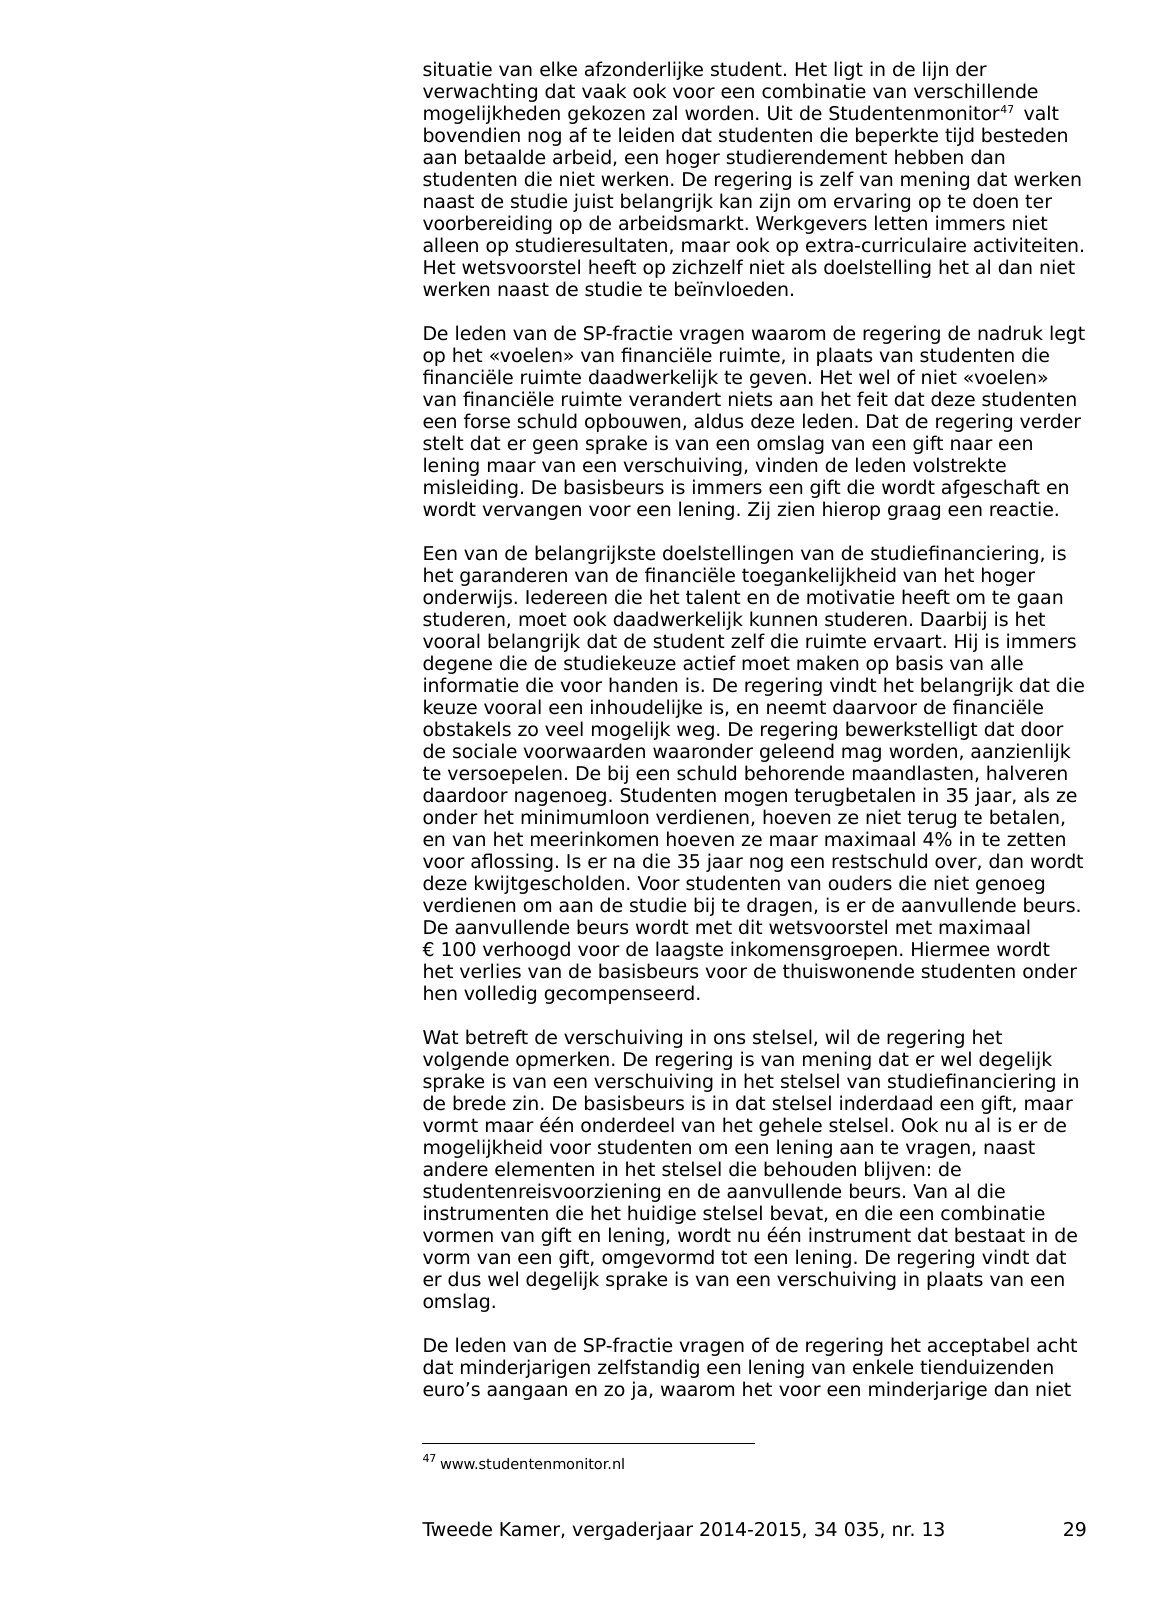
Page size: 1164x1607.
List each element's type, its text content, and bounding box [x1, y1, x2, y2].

text Wat betreft de verschuiving in ons stelsel, wil de regering het volgende opmerken. De regering is van mening dat er wel degelijk sprake is van een verschuiving in het stelsel van studiefinanciering in de brede zin. De basisbeurs is in dat stelsel inderdaad een gift, maar vormt maar één onderdeel van het gehele stelsel. Ook nu al is er de mogelijkheid voor studenten om een lening aan te vragen, naast andere elementen in het stelsel die behouden blijven: de studentenreisvoorziening en de aanvullende beurs. Van al die instrumenten die het huidige stelsel bevat, en die een combinatie vormen van gift en lening, wordt nu één instrument dat bestaat in de vorm van een gift, omgevormd tot een lening. De regering vindt dat er dus wel degelijk sprake is van een verschuiving in plaats van een omslag. [422, 1027, 1087, 1312]
text Een van de belangrijkste doelstellingen van de studiefinanciering, is het garanderen van de financiële toegankelijkheid van het hoger onderwijs. Iedereen die het talent en de motivatie heeft om te gaan studeren, moet ook daadwerkelijk kunnen studeren. Daarbij is het vooral belangrijk dat de student zelf die ruimte ervaart. Hij is immers degene die de studiekeuze actief moet maken op basis van alle informatie die voor handen is. De regering vindt het belangrijk dat die keuze vooral een inhoudelijke is, en neemt daarvoor de financiële obstakels zo veel mogelijk weg. De regering bewerkstelligt dat door de sociale voorwaarden waaronder geleend mag worden, aanzienlijk te versoepelen. De bij een schuld behorende maandlasten, halveren daardoor nagenoeg. Studenten mogen terugbetalen in 35 jaar, als ze onder het minimumloon verdienen, hoeven ze niet terug te betalen, en van het meerinkomen hoeven ze maar maximaal 4% in te zetten voor aflossing. Is er na die 35 jaar nog een restschuld over, dan wordt deze kwijtgescholden. Voor studenten van ouders die niet genoeg verdienen om aan de studie bij te dragen, is er de aanvullende beurs. De aanvullende beurs wordt met dit wetsvoorstel met maximaal € 100 verhoogd voor de laagste inkomensgroepen. Hiermee wordt het verlies van de basisbeurs voor de thuiswonende studenten onder hen volledig gecompenseerd. [422, 543, 1087, 1004]
text www.studentenmonitor.nl [422, 1452, 1087, 1474]
text De leden van de SP-fractie vragen of de regering het acceptabel acht dat minderjarigen zelfstandig een lening van enkele tienduizenden euro’s aangaan en zo ja, waarom het voor een minderjarige dan niet [422, 1335, 1087, 1401]
text situatie van elke afzonderlijke student. Het ligt in de lijn der verwachting dat vaak ook voor een combinatie van verschillende mogelijkheden gekozen zal worden. Uit de Studentenmonitor valt bovendien nog af te leiden dat studenten die beperkte tijd besteden aan betaalde arbeid, een hoger studierendement hebben dan studenten die niet werken. De regering is zelf van mening dat werken naast de studie juist belangrijk kan zijn om ervaring op te doen ter voorbereiding op de arbeidsmarkt. Werkgevers letten immers niet alleen op studieresultaten, maar ook op extra-curriculaire activiteiten. Het wetsvoorstel heeft op zichzelf niet als doelstelling het al dan niet werken naast de studie te beïnvloeden. [422, 59, 1087, 301]
text De leden van de SP-fractie vragen waarom de regering de nadruk legt op het «voelen» van financiële ruimte, in plaats van studenten die financiële ruimte daadwerkelijk te geven. Het wel of niet «voelen» van financiële ruimte verandert niets aan het feit dat deze studenten een forse schuld opbouwen, aldus deze leden. Dat de regering verder stelt dat er geen sprake is van een omslag van een gift naar een lening maar van een verschuiving, vinden de leden volstrekte misleiding. De basisbeurs is immers een gift die wordt afgeschaft en wordt vervangen voor een lening. Zij zien hierop graag een reactie. [422, 323, 1087, 521]
